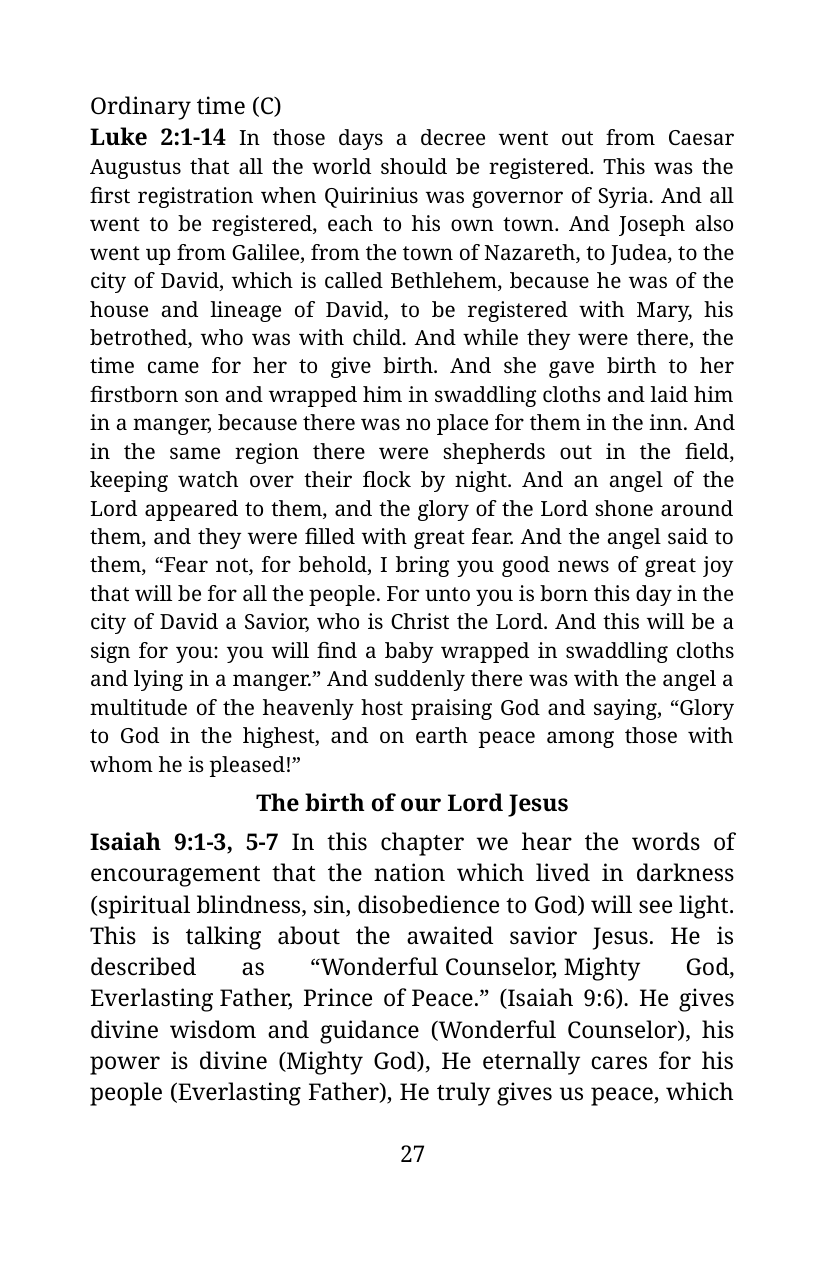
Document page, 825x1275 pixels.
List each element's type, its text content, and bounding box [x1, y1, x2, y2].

text Isaiah 9:1-3, 5-7 In this chapter we hear the words of encouragement that the nation which lived in darkness (spiritual blindness, sin, disobedience to God) will see light. This is talking about the awaited savior Jesus. He is described as “Wonderful Counselor, Mighty God, Everlasting Father, Prince of Peace.” (Isaiah 9:6). He gives divine wisdom and guidance (Wonderful Counselor), his power is divine (Mighty God), He eternally cares for his people (Everlasting Father), He truly gives us peace, which [90, 826, 735, 1107]
text The birth of our Lord Jesus [90, 786, 735, 818]
text Luke 2:1-14 In those days a decree went out from Caesar Augustus that all the world should be registered. This was the first registration when Quirinius was governor of Syria. And all went to be registered, each to his own town. And Joseph also went up from Galilee, from the town of Nazareth, to Judea, to the city of David, which is called Bethlehem, because he was of the house and lineage of David, to be registered with Mary, his betrothed, who was with child. And while they were there, the time came for her to give birth. And she gave birth to her firstborn son and wrapped him in swaddling cloths and laid him in a manger, because there was no place for them in the inn. And in the same region there were shepherds out in the field, keeping watch over their flock by night. And an angel of the Lord appeared to them, and the glory of the Lord shone around them, and they were filled with great fear. And the angel said to them, “Fear not, for behold, I bring you good news of great joy that will be for all the people. For unto you is born this day in the city of David a Savior, who is Christ the Lord. And this will be a sign for you: you will find a baby wrapped in swaddling cloths and lying in a manger.” And suddenly there was with the angel a multitude of the heavenly host praising God and saying, “Glory to God in the highest, and on earth peace among those with whom he is pleased!” [90, 121, 735, 778]
